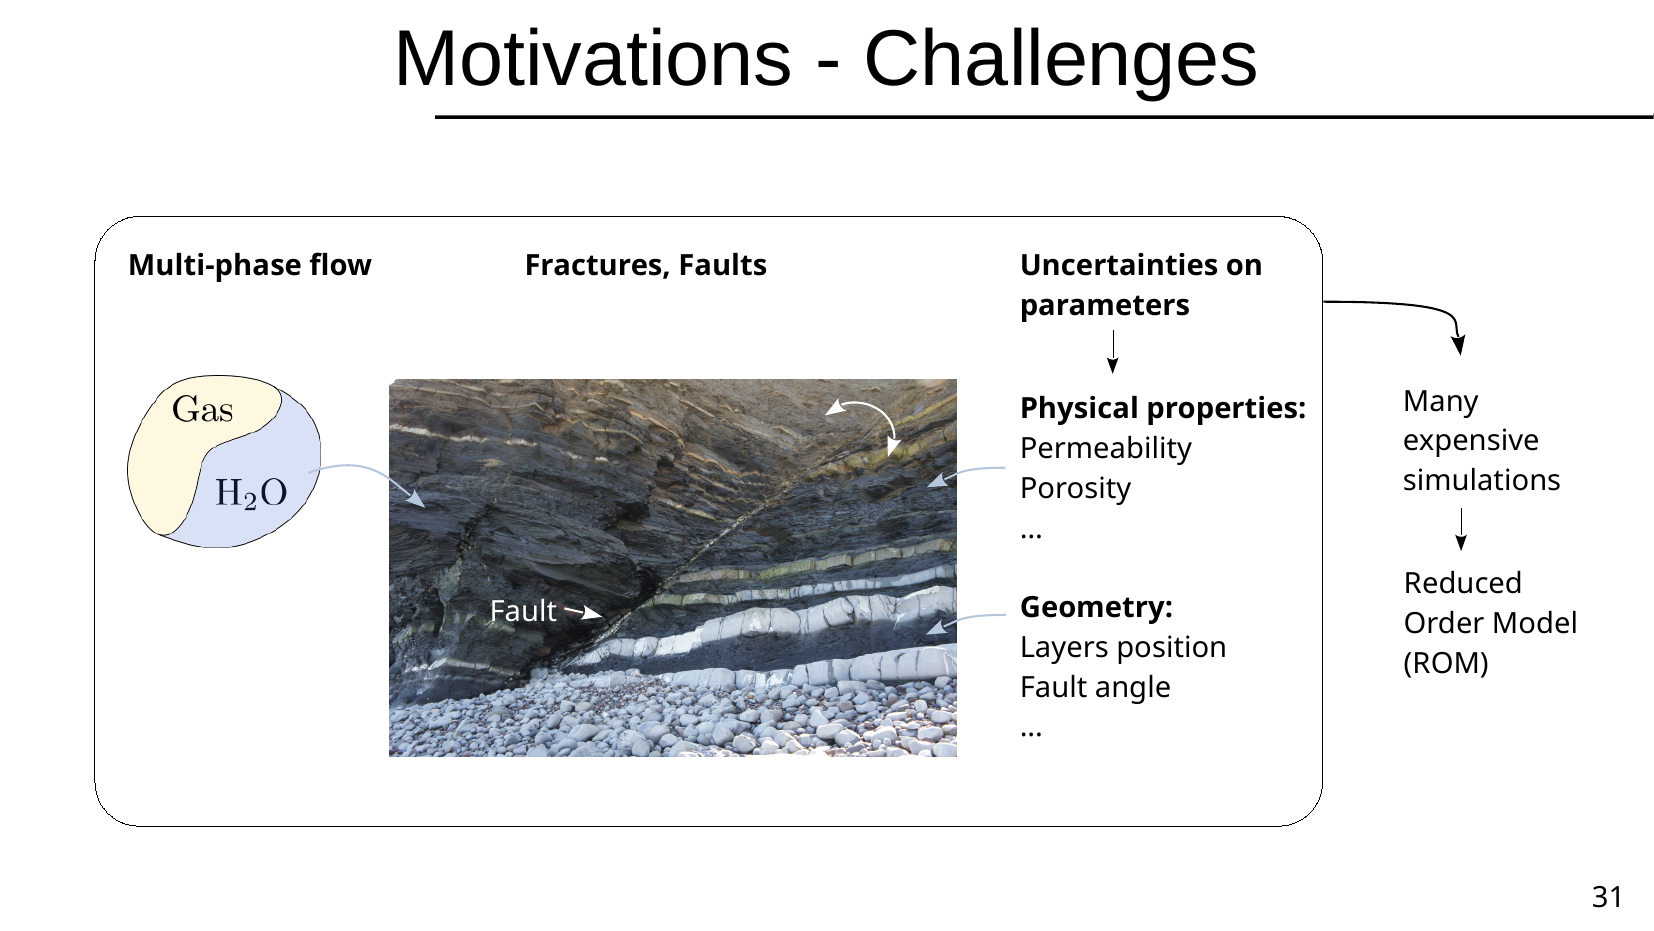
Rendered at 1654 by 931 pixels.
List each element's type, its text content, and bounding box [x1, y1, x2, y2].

text_box Many expensive simulations [1388, 372, 1578, 503]
text_box Multi-phase flow [113, 236, 394, 304]
text_box Uncertainties on parameters [1005, 236, 1333, 358]
text_box Reduced Order Model (ROM) [1389, 555, 1601, 685]
text_box Physical properties: Permeability Porosity … Geometry: Layers position Fault angle ... [1323, 380, 1332, 747]
picture [127, 375, 321, 548]
title Motivations - Challenges [0, 0, 1654, 116]
picture [375, 379, 957, 757]
text_box Physical properties: Permeability Porosity … Geometry: Layers position Fault angle ... [1005, 380, 1322, 747]
text_box Fault [474, 582, 610, 636]
text_box Fractures, Faults [509, 236, 827, 304]
